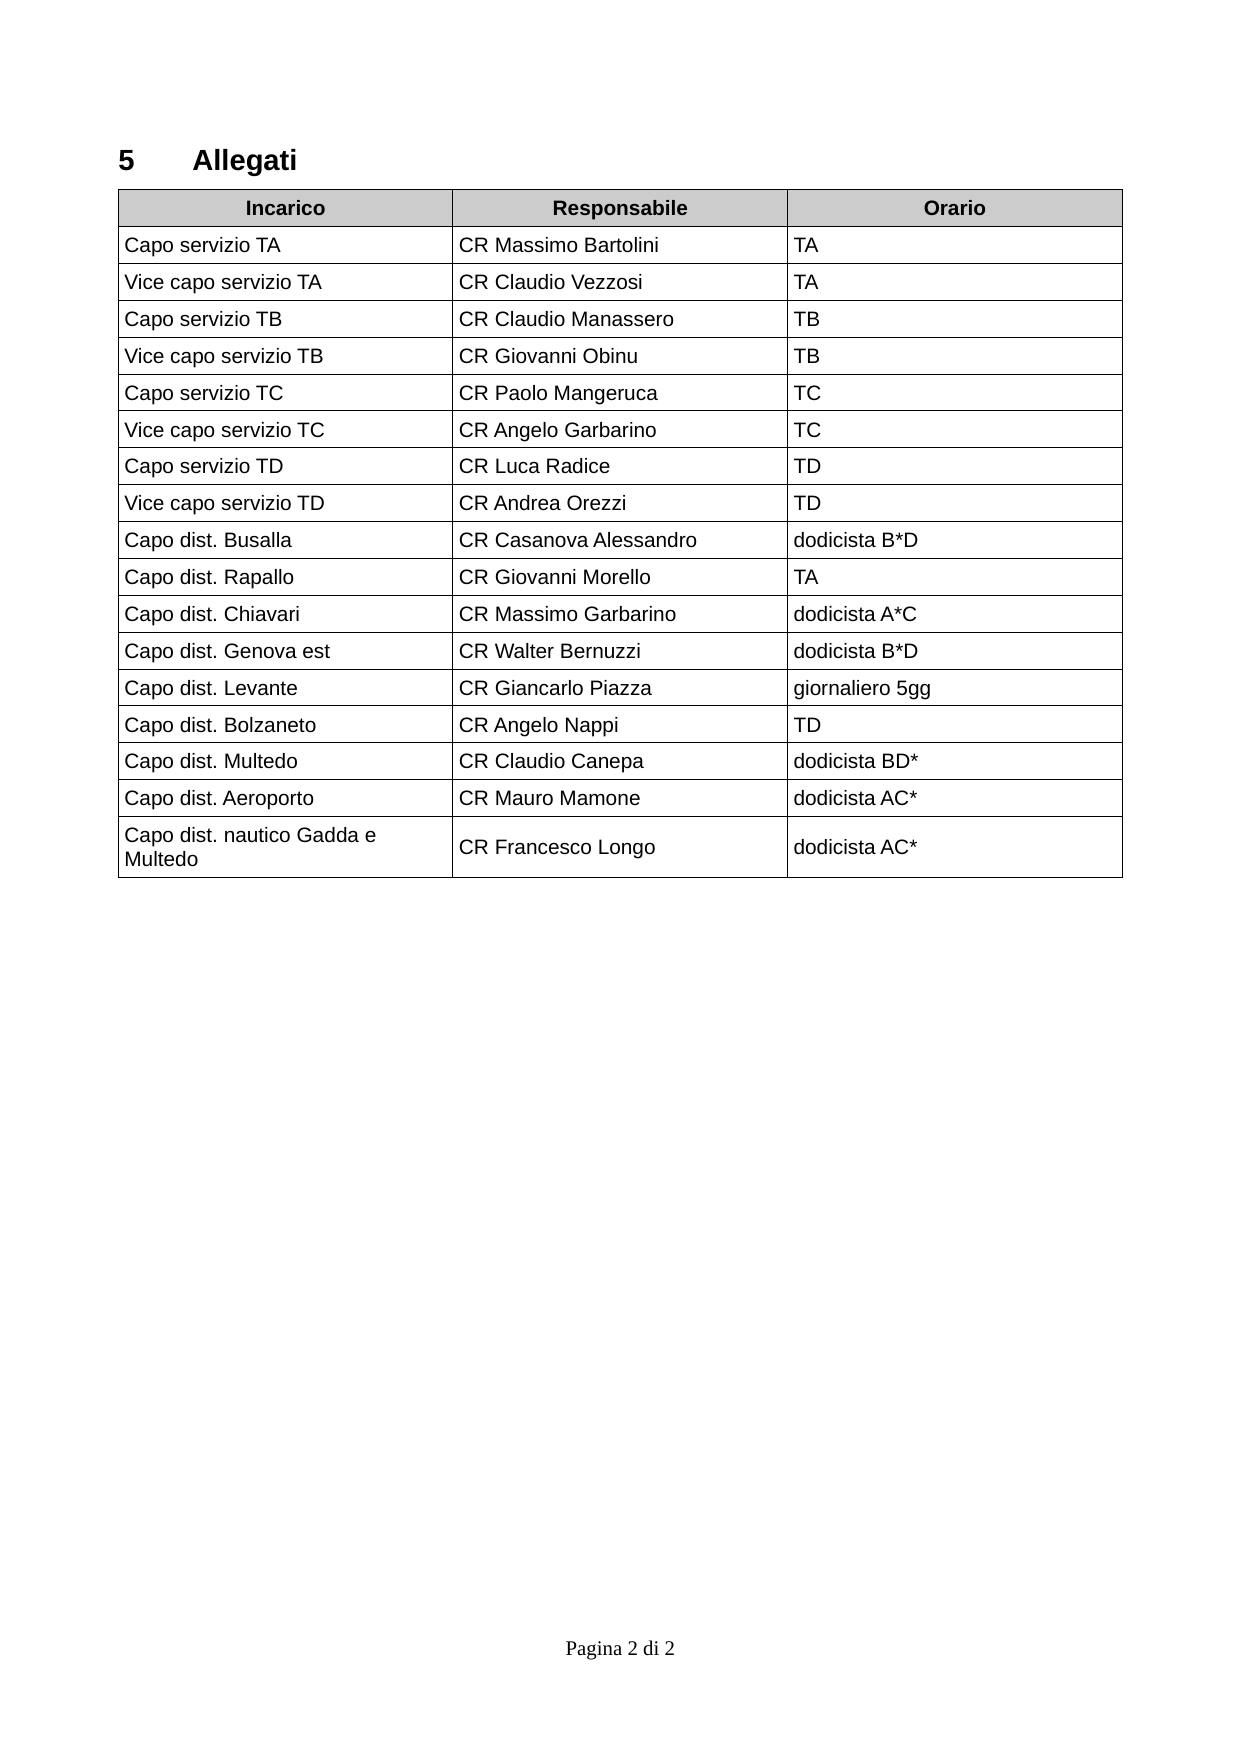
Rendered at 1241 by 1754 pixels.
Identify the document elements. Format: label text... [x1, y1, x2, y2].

table_cell TD [788, 706, 1122, 742]
table_cell TC [788, 375, 1122, 410]
table_cell CR Casanova Alessandro [453, 522, 787, 558]
table_cell Capo dist. Multedo [119, 743, 452, 779]
table_cell Capo servizio TA [119, 227, 452, 263]
table_cell TA [788, 559, 1122, 595]
table_cell CR Mauro Mamone [453, 780, 787, 816]
table_cell CR Francesco Longo [453, 817, 787, 877]
table_cell CR Paolo Mangeruca [453, 375, 787, 410]
table_cell Vice capo servizio TC [119, 411, 452, 447]
table_cell CR Luca Radice [453, 448, 787, 484]
table_cell dodicista AC* [788, 817, 1122, 877]
table_cell Capo servizio TB [119, 301, 452, 337]
table_cell TA [788, 227, 1122, 263]
table_cell CR Angelo Nappi [453, 706, 787, 742]
table_cell CR Giancarlo Piazza [453, 670, 787, 705]
table_cell CR Claudio Canepa [453, 743, 787, 779]
table_cell dodicista B*D [788, 522, 1122, 558]
table_cell TB [788, 338, 1122, 373]
table_cell dodicista A*C [788, 596, 1122, 632]
table_cell Capo dist. Levante [119, 670, 452, 705]
table_cell Capo dist. nautico Gadda e Multedo [119, 817, 452, 877]
table_cell CR Giovanni Obinu [453, 338, 787, 373]
table_cell CR Claudio Manassero [453, 301, 787, 337]
table_cell giornaliero 5gg [788, 670, 1122, 705]
table_cell CR Massimo Bartolini [453, 227, 787, 263]
table_cell dodicista B*D [788, 633, 1122, 668]
table_cell CR Claudio Vezzosi [453, 264, 787, 300]
table_cell Capo dist. Aeroporto [119, 780, 452, 816]
table_header Orario [788, 190, 1122, 226]
table_cell Capo servizio TC [119, 375, 452, 410]
table_cell Capo servizio TD [119, 448, 452, 484]
table_cell Capo dist. Chiavari [119, 596, 452, 632]
table_cell CR Angelo Garbarino [453, 411, 787, 447]
table_cell TB [788, 301, 1122, 337]
table_cell TD [788, 448, 1122, 484]
table_header Incarico [119, 190, 452, 226]
table_cell dodicista BD* [788, 743, 1122, 779]
table_cell TC [788, 411, 1122, 447]
table_cell Capo dist. Genova est [119, 633, 452, 668]
subtitle Allegati [118, 143, 1122, 177]
table_cell Vice capo servizio TD [119, 485, 452, 521]
table_cell Capo dist. Bolzaneto [119, 706, 452, 742]
table_cell CR Andrea Orezzi [453, 485, 787, 521]
table_cell Capo dist. Busalla [119, 522, 452, 558]
table_cell TD [788, 485, 1122, 521]
table_cell dodicista AC* [788, 780, 1122, 816]
table_cell CR Massimo Garbarino [453, 596, 787, 632]
table_header Responsabile [453, 190, 787, 226]
table_cell Vice capo servizio TA [119, 264, 452, 300]
table_cell CR Giovanni Morello [453, 559, 787, 595]
table_cell CR Walter Bernuzzi [453, 633, 787, 668]
table_cell Vice capo servizio TB [119, 338, 452, 373]
table_cell TA [788, 264, 1122, 300]
table_cell Capo dist. Rapallo [119, 559, 452, 595]
